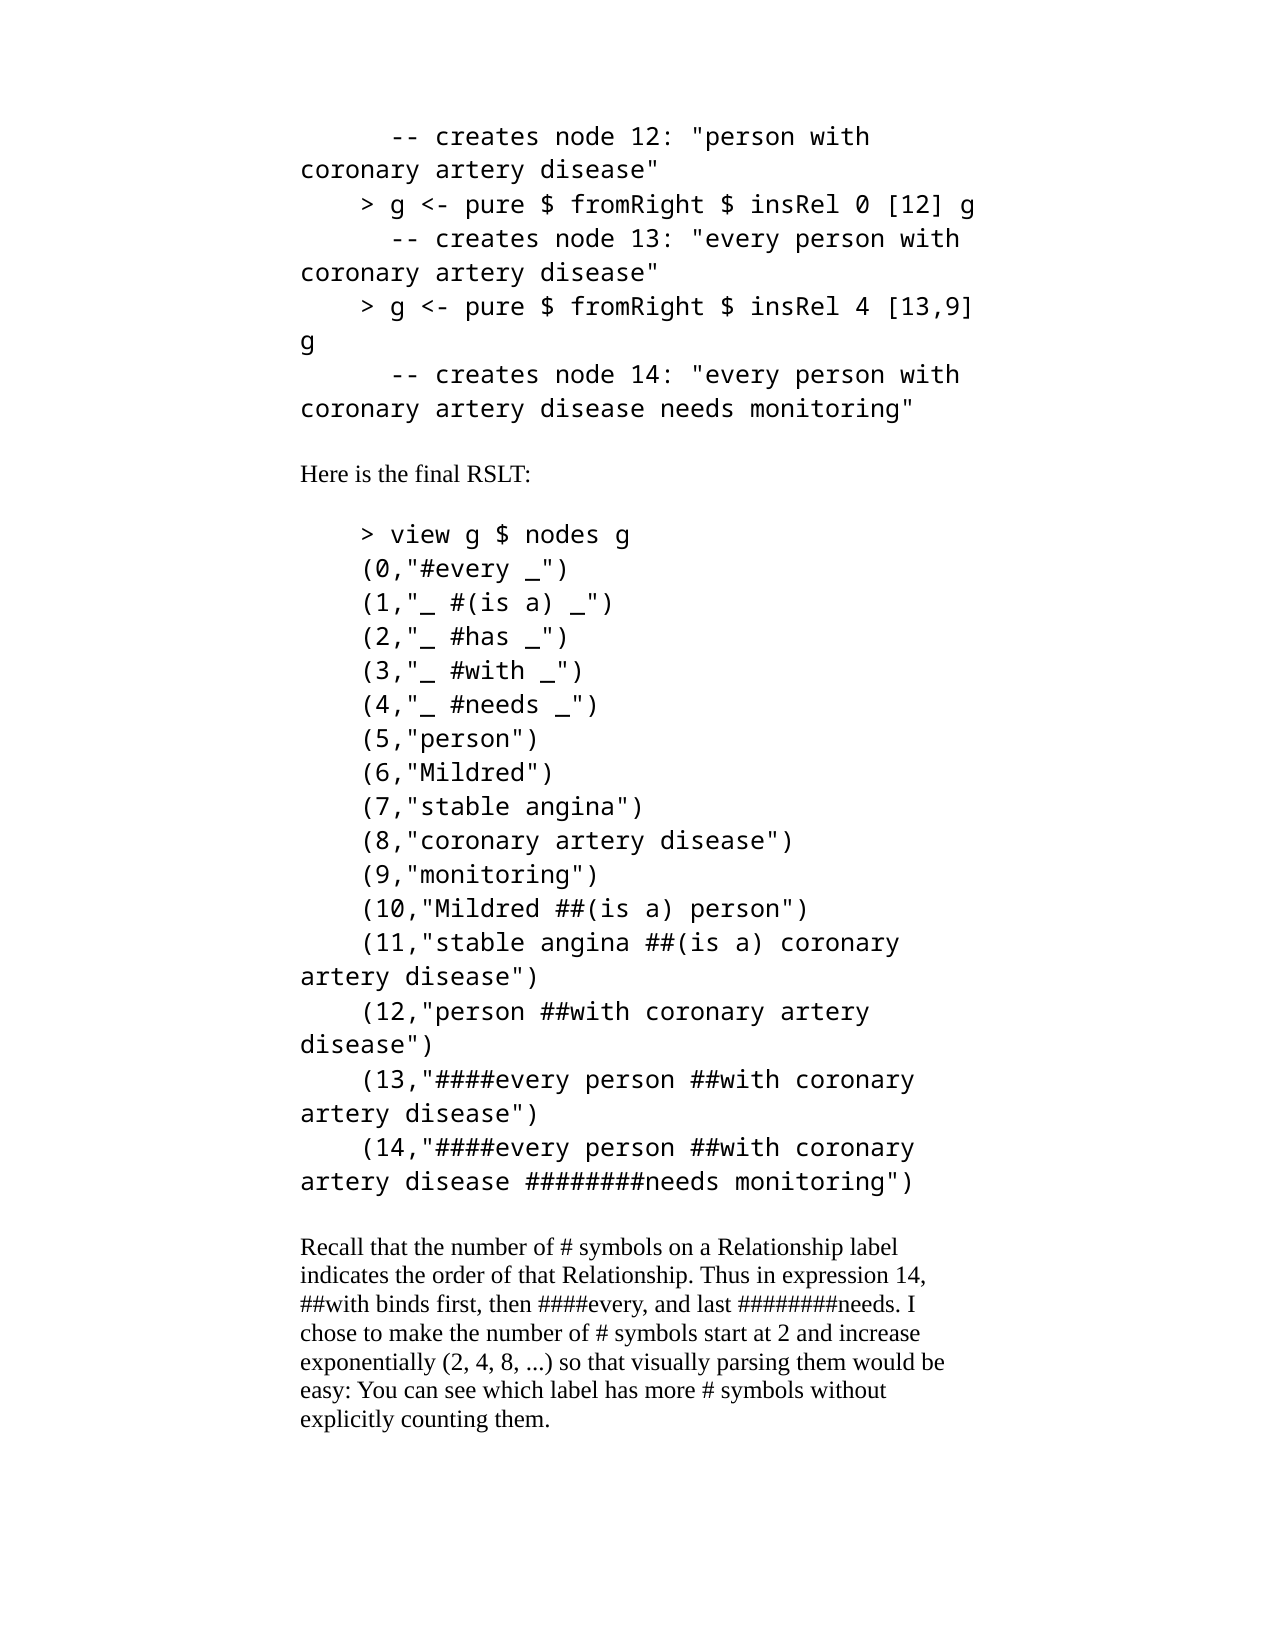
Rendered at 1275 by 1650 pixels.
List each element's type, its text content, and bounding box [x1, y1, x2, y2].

text (5,"person") [300, 721, 975, 755]
text > view g $ nodes g [300, 516, 975, 550]
text Recall that the number of # symbols on a Relationship label indicates the order of that Relationship. Thus in expression 14, ##with binds first, then ####every, and last ########needs. I chose to make the number of # symbols start at 2 and increase exponentially (2, 4, 8, ...) so that visually parsing them would be easy: You can see which label has more # symbols without explicitly counting them. [300, 1232, 975, 1433]
text (11,"stable angina ##(is a) coronary artery disease") [300, 925, 975, 993]
text (8,"coronary artery disease") [300, 823, 975, 857]
text (7,"stable angina") [300, 789, 975, 823]
text > g <- pure $ fromRight $ insRel 4 [13,9] g [300, 288, 975, 357]
text (3,"_ #with _") [300, 652, 975, 687]
text (13,"####every person ##with coronary artery disease") [300, 1061, 975, 1129]
text (6,"Mildred") [300, 755, 975, 789]
text -- creates node 13: "every person with coronary artery disease" [300, 220, 975, 288]
text > g <- pure $ fromRight $ insRel 0 [12] g [300, 186, 975, 220]
text (9,"monitoring") [300, 857, 975, 891]
text -- creates node 12: "person with coronary artery disease" [300, 118, 975, 186]
text (14,"####every person ##with coronary artery disease ########needs monitoring") [300, 1129, 975, 1197]
text Here is the final RSLT: [300, 459, 975, 487]
text -- creates node 14: "every person with coronary artery disease needs monitoring" [300, 357, 975, 425]
text (4,"_ #needs _") [300, 687, 975, 721]
text (10,"Mildred ##(is a) person") [300, 891, 975, 925]
text (2,"_ #has _") [300, 618, 975, 652]
text (12,"person ##with coronary artery disease") [300, 993, 975, 1061]
text (0,"#every _") [300, 550, 975, 584]
text (1,"_ #(is a) _") [300, 584, 975, 618]
